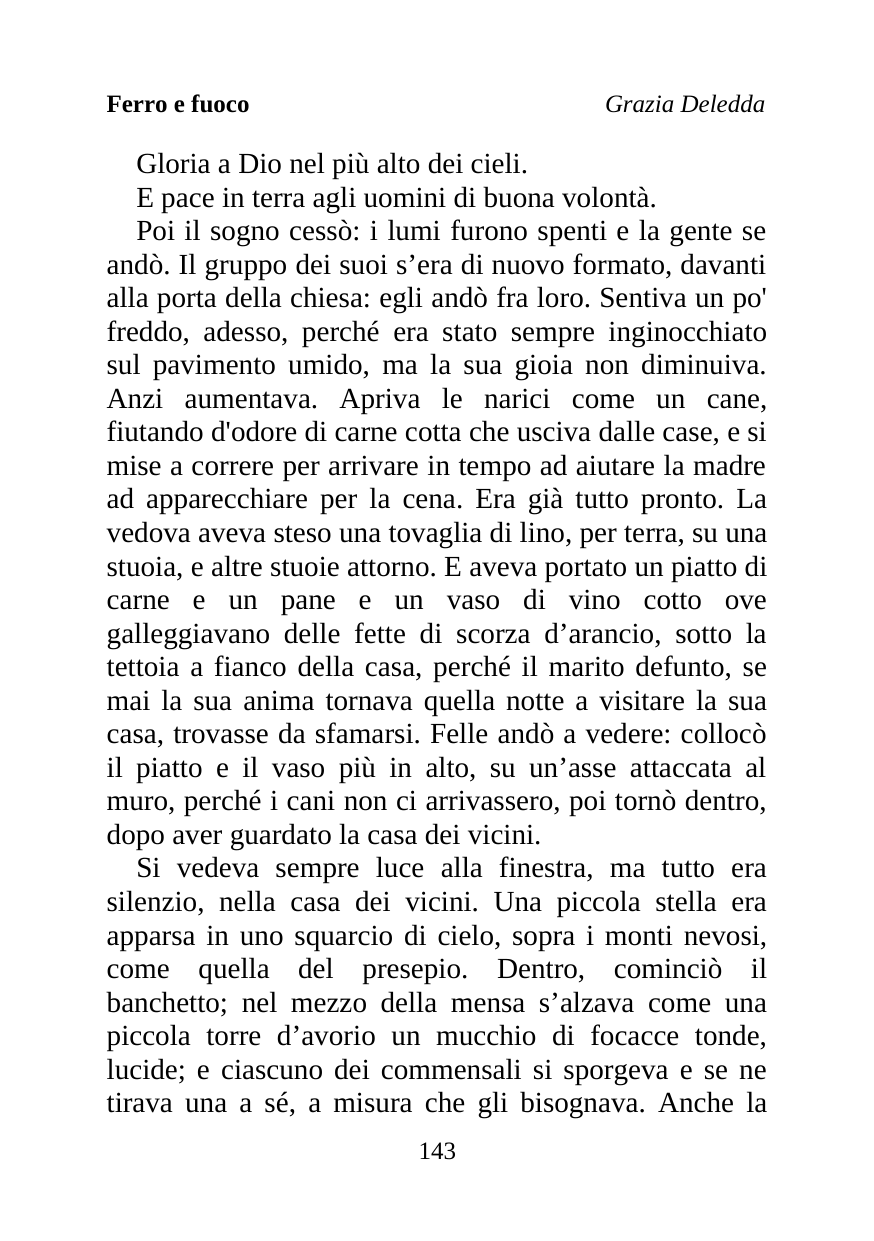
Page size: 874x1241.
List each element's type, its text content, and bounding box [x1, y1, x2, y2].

text E pace in terra agli uomini di buona volontà. [106, 180, 768, 213]
text Si vedeva sempre luce alla finestra, ma tutto era silenzio, nella casa dei vicini. Una piccola stella era apparsa in uno squarcio di cielo, sopra i monti nevosi, come quella del presepio. Dentro, cominciò il banchetto; nel mezzo della mensa s’alzava come una piccola torre d’avorio un mucchio di focacce tonde, lucide; e ciascuno dei commensali si sporgeva e se ne tirava una a sé, a misura che gli bisognava. Anche la [106, 851, 768, 1119]
text Poi il sogno cessò: i lumi furono spenti e la gente se andò. Il gruppo dei suoi s’era di nuovo formato, davanti alla porta della chiesa: egli andò fra loro. Sentiva un po' freddo, adesso, perché era stato sempre inginocchiato sul pavimento umido, ma la sua gioia non diminuiva. Anzi aumentava. Apriva le narici come un cane, fiutando d'odore di carne cotta che usciva dalle case, e si mise a correre per arrivare in tempo ad aiutare la madre ad apparecchiare per la cena. Era già tutto pronto. La vedova aveva steso una tovaglia di lino, per terra, su una stuoia, e altre stuoie attorno. E aveva portato un piatto di carne e un pane e un vaso di vino cotto ove galleggiavano delle fette di scorza d’arancio, sotto la tettoia a fianco della casa, perché il marito defunto, se mai la sua anima tornava quella notte a visitare la sua casa, trovasse da sfamarsi. Felle andò a vedere: collocò il piatto e il vaso più in alto, su un’asse attaccata al muro, perché i cani non ci arrivassero, poi tornò dentro, dopo aver guardato la casa dei vicini. [106, 213, 768, 851]
text Gloria a Dio nel più alto dei cieli. [106, 146, 768, 180]
